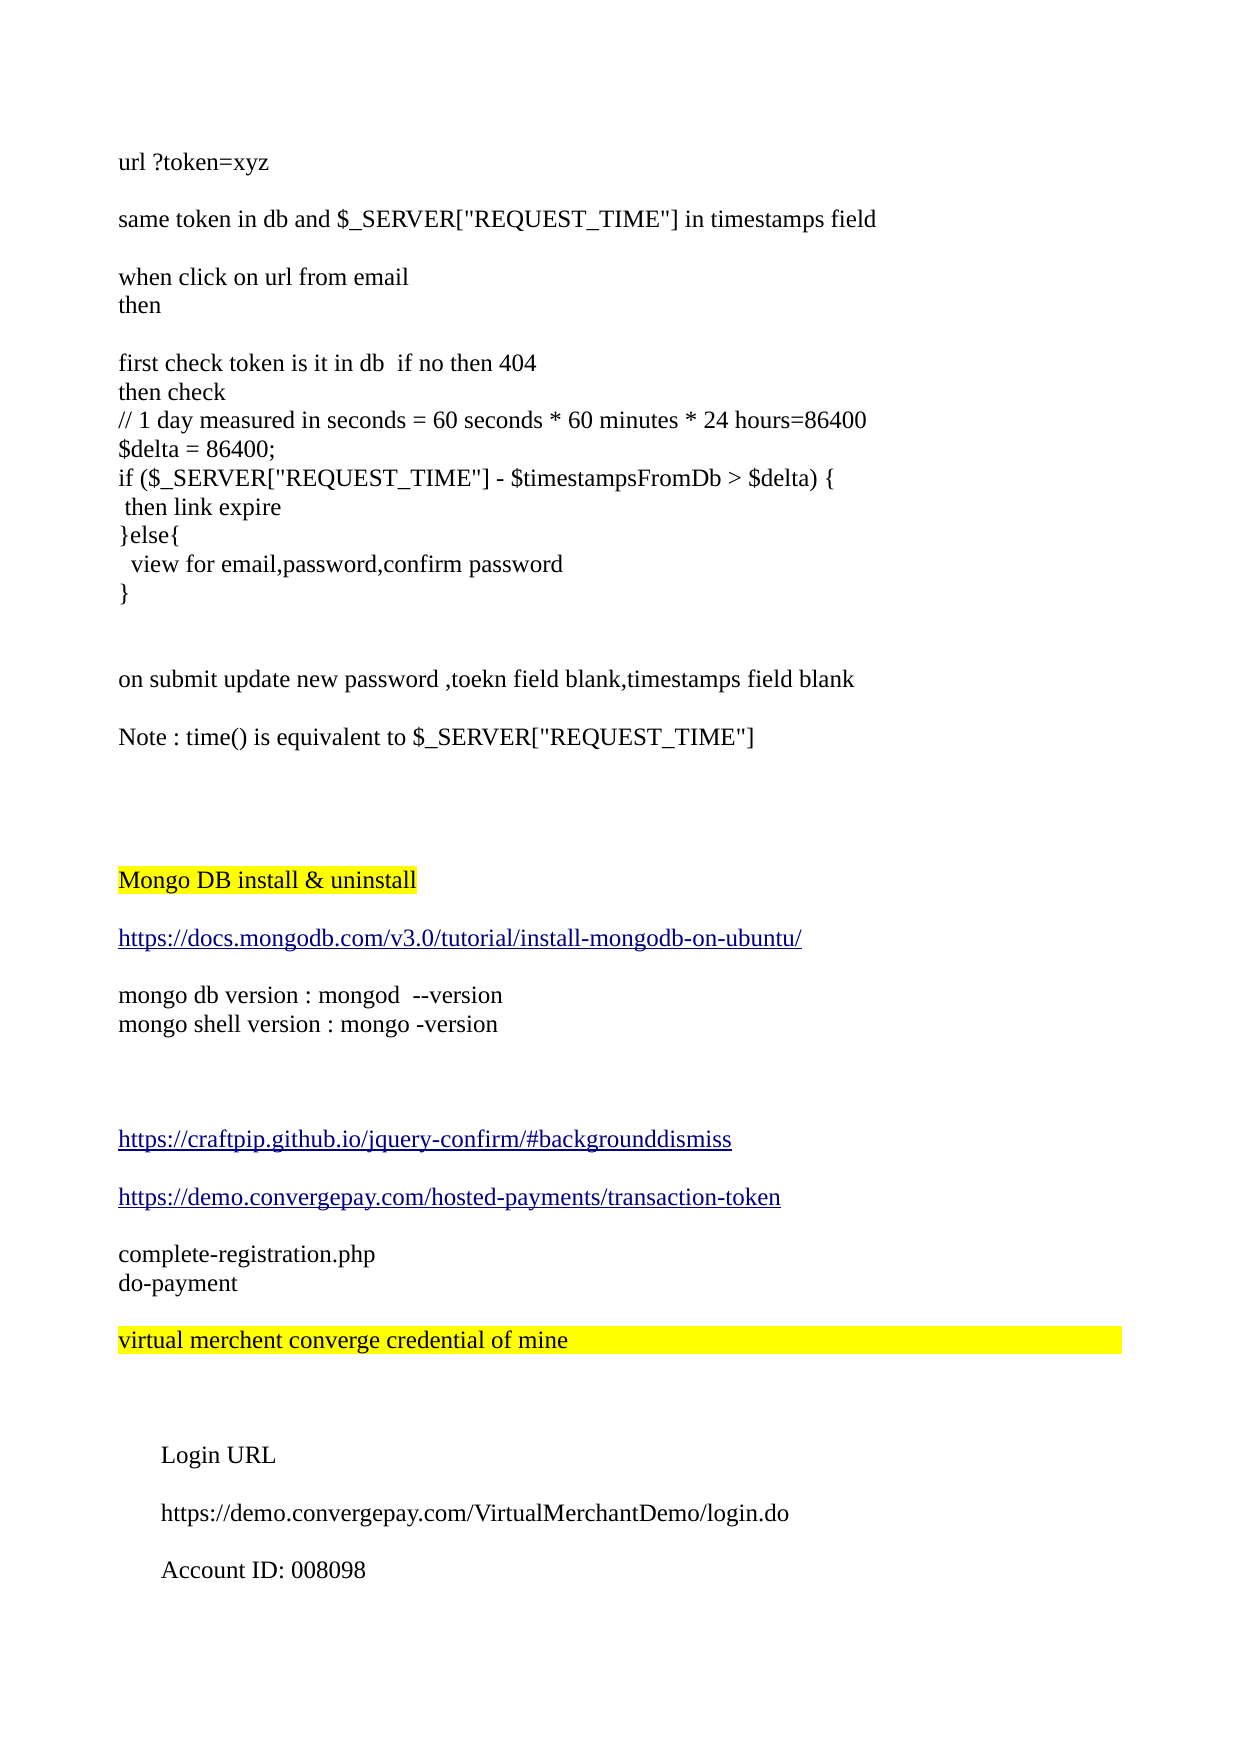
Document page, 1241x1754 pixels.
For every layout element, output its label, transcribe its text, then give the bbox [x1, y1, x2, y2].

text if ($_SERVER["REQUEST_TIME"] - $timestampsFromDb > $delta) { [118, 463, 1122, 492]
text Note : time() is equivalent to $_SERVER["REQUEST_TIME"] [118, 722, 1122, 751]
text }else{ [118, 521, 1122, 549]
text when click on url from email [118, 262, 1122, 291]
text on submit update new password ,toekn field blank,timestamps field blank [118, 664, 1122, 693]
text do-payment [118, 1268, 1122, 1297]
text https://demo.convergepay.com/hosted-payments/transaction-token [118, 1182, 1122, 1211]
text same token in db and $_SERVER["REQUEST_TIME"] in timestamps field [118, 204, 1122, 233]
text // 1 day measured in seconds = 60 seconds * 60 minutes * 24 hours=86400 [118, 406, 1122, 434]
text $delta = 86400; [118, 434, 1122, 463]
text then [118, 291, 1122, 319]
text then link expire [118, 492, 1122, 521]
text Account ID: 008098 [118, 1556, 1122, 1584]
text url ?token=xyz [118, 147, 1122, 176]
text https://demo.convergepay.com/VirtualMerchantDemo/login.do [118, 1498, 1122, 1527]
text mongo shell version : mongo -version [118, 1009, 1122, 1038]
text Mongo DB install & uninstall [118, 866, 1122, 894]
text https://craftpip.github.io/jquery-confirm/#backgrounddismiss [118, 1124, 1122, 1153]
text complete-registration.php [118, 1239, 1122, 1268]
text Login URL [118, 1441, 1122, 1469]
text mongo db version : mongod --version [118, 981, 1122, 1009]
text then check [118, 377, 1122, 406]
text } [118, 578, 1122, 607]
text first check token is it in db if no then 404 [118, 348, 1122, 377]
text view for email,password,confirm password [118, 549, 1122, 578]
text virtual merchent converge credential of mine [118, 1326, 1122, 1354]
text https://docs.mongodb.com/v3.0/tutorial/install-mongodb-on-ubuntu/ [118, 923, 1122, 952]
